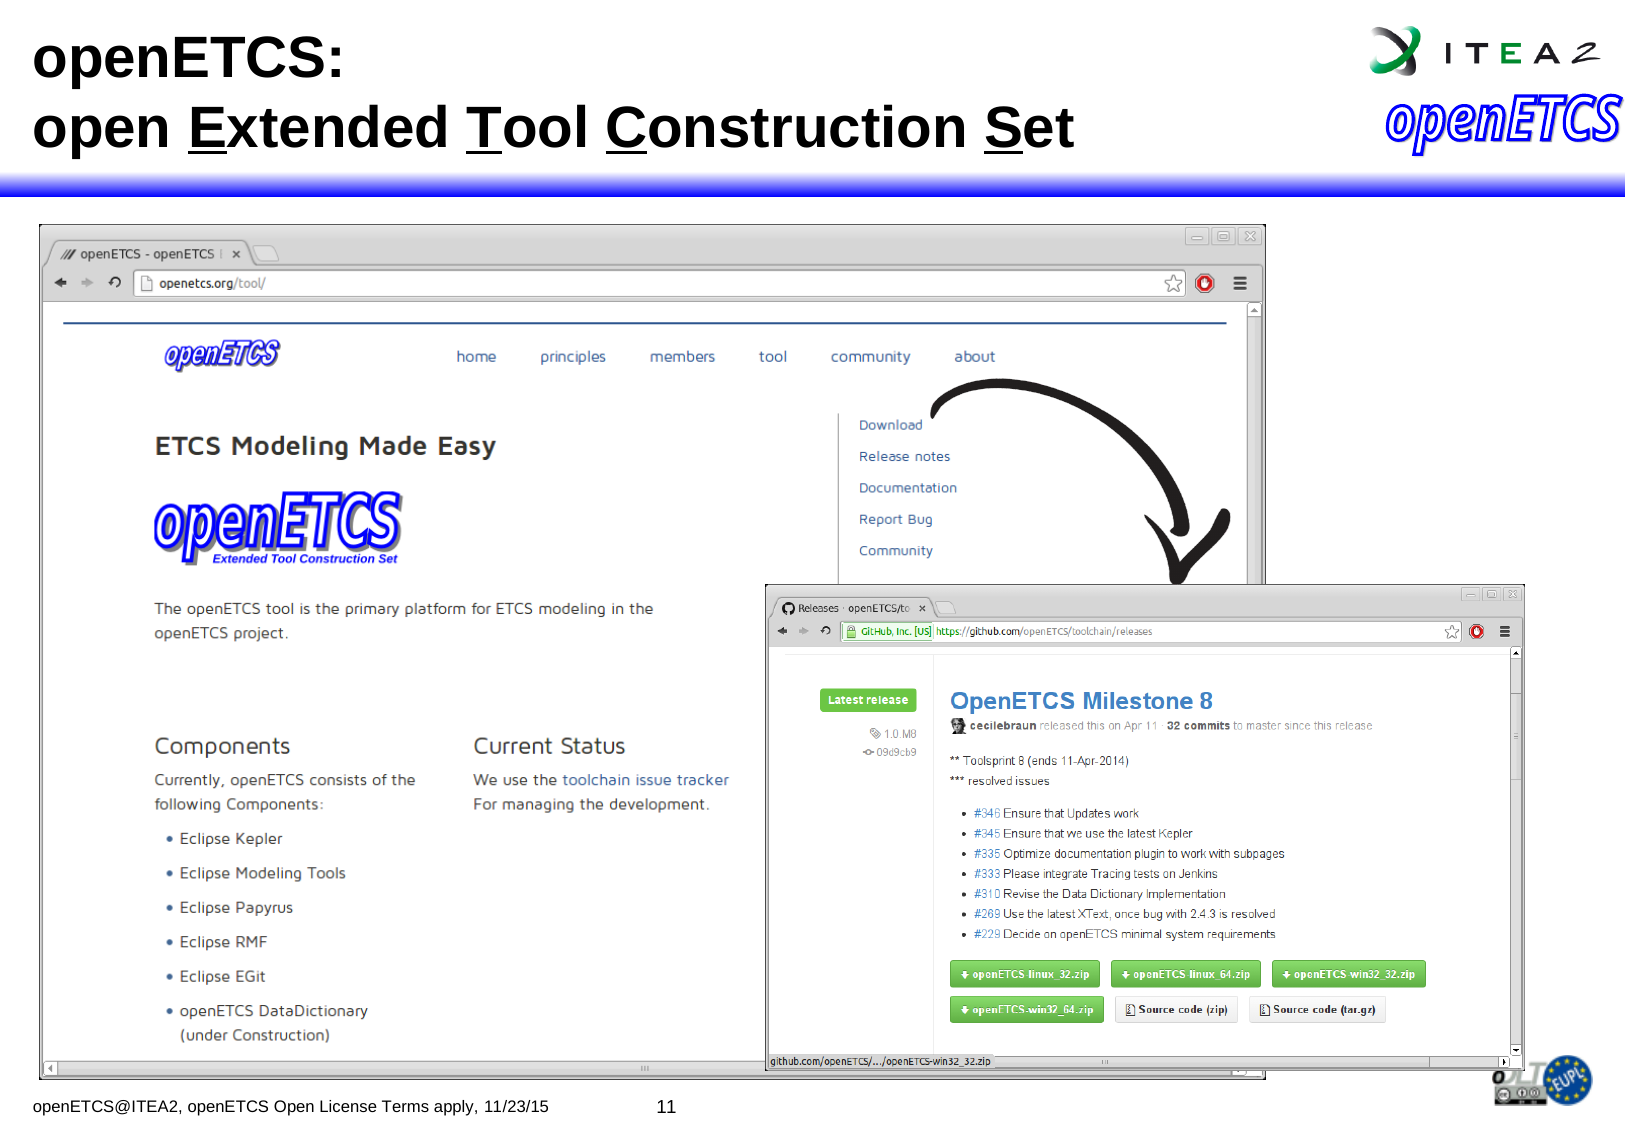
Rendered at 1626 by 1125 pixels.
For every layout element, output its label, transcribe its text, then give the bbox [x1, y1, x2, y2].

picture [1356, 26, 1626, 76]
title openETCS: open Extended Tool Construction Set [32, 19, 1356, 160]
picture [39, 224, 1593, 1106]
